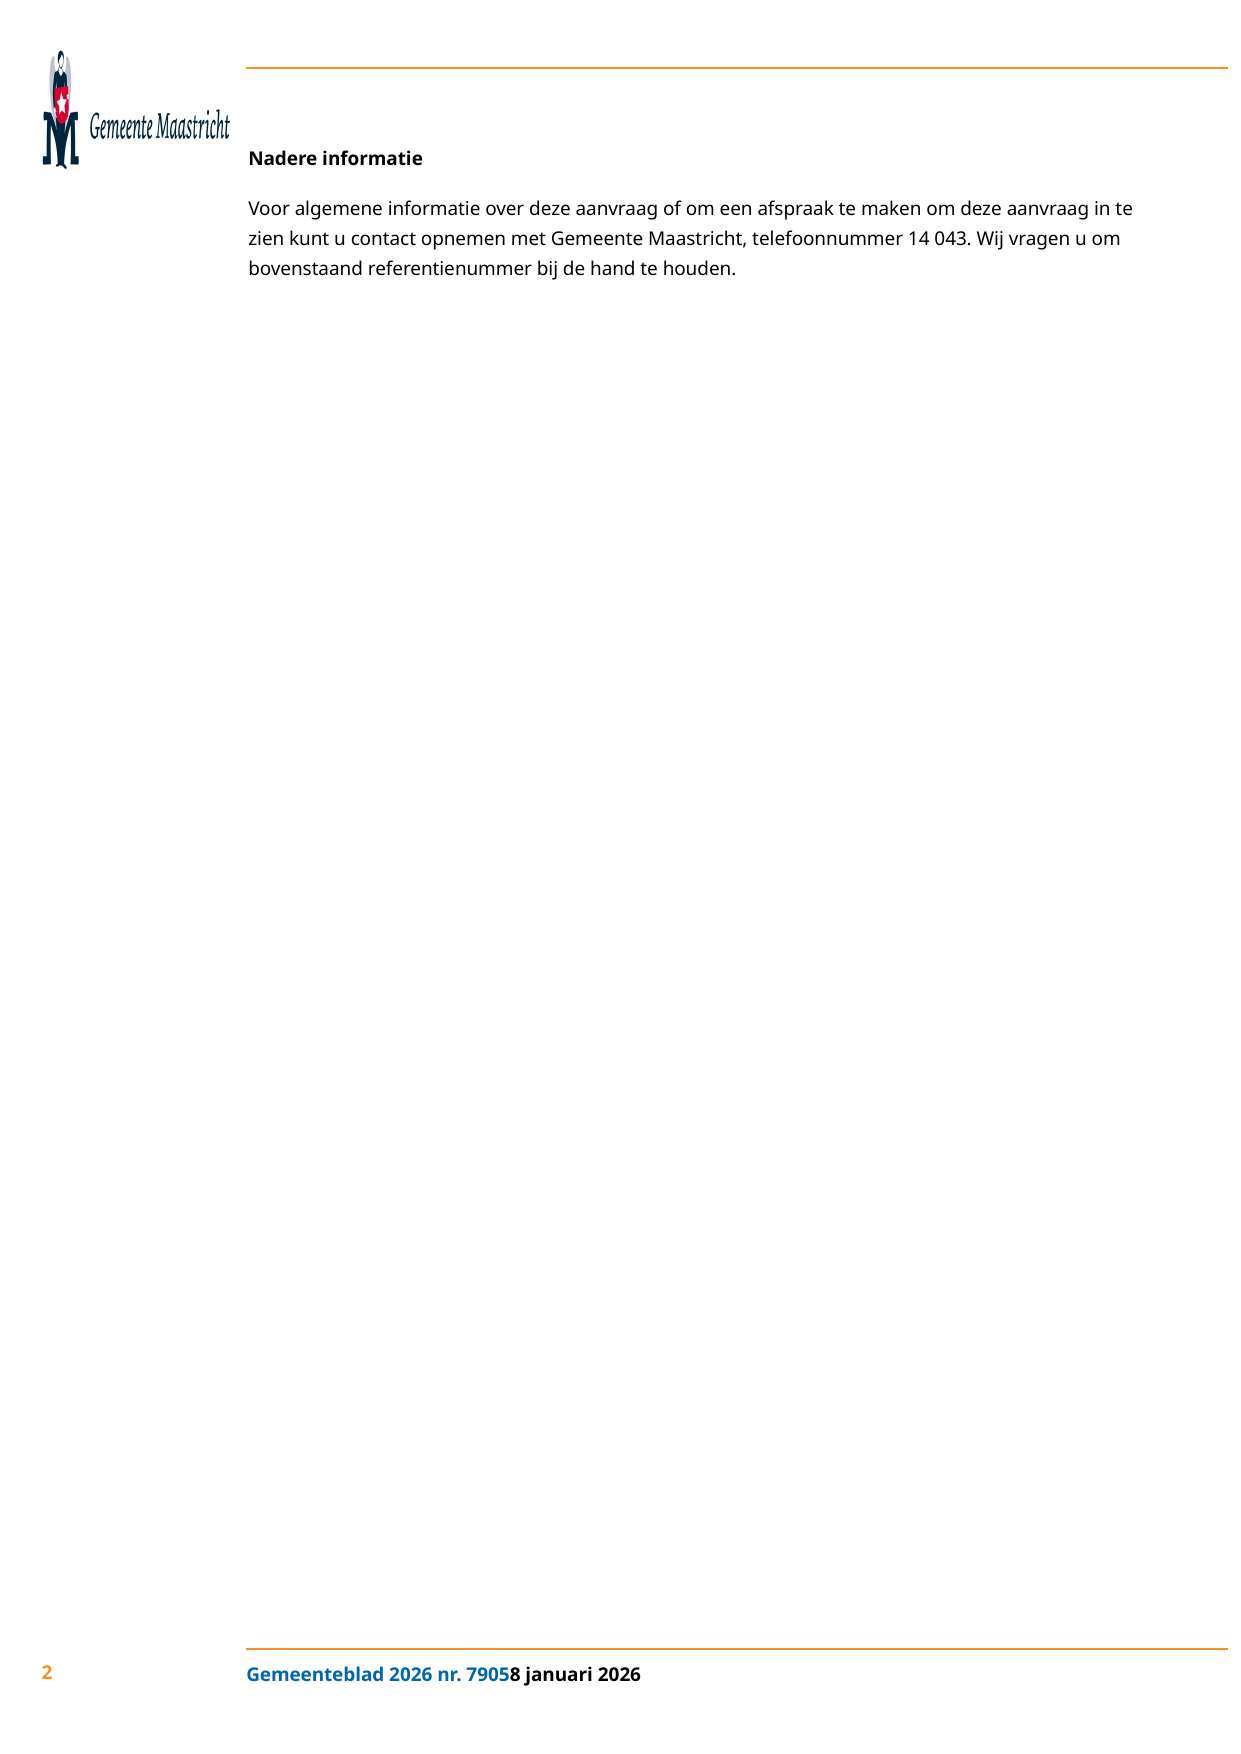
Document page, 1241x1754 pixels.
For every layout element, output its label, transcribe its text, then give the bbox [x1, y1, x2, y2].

text Voor algemene informatie over deze aanvraag of om een afspraak te maken om deze aanvraag in te zien kunt u contact opnemen met Gemeente Maastricht, telefoonnummer 14 043. Wij vragen u om bovenstaand referentienummer bij de hand te houden. [248, 196, 1152, 281]
text Nadere informatie [248, 145, 1152, 171]
picture [41, 47, 231, 172]
